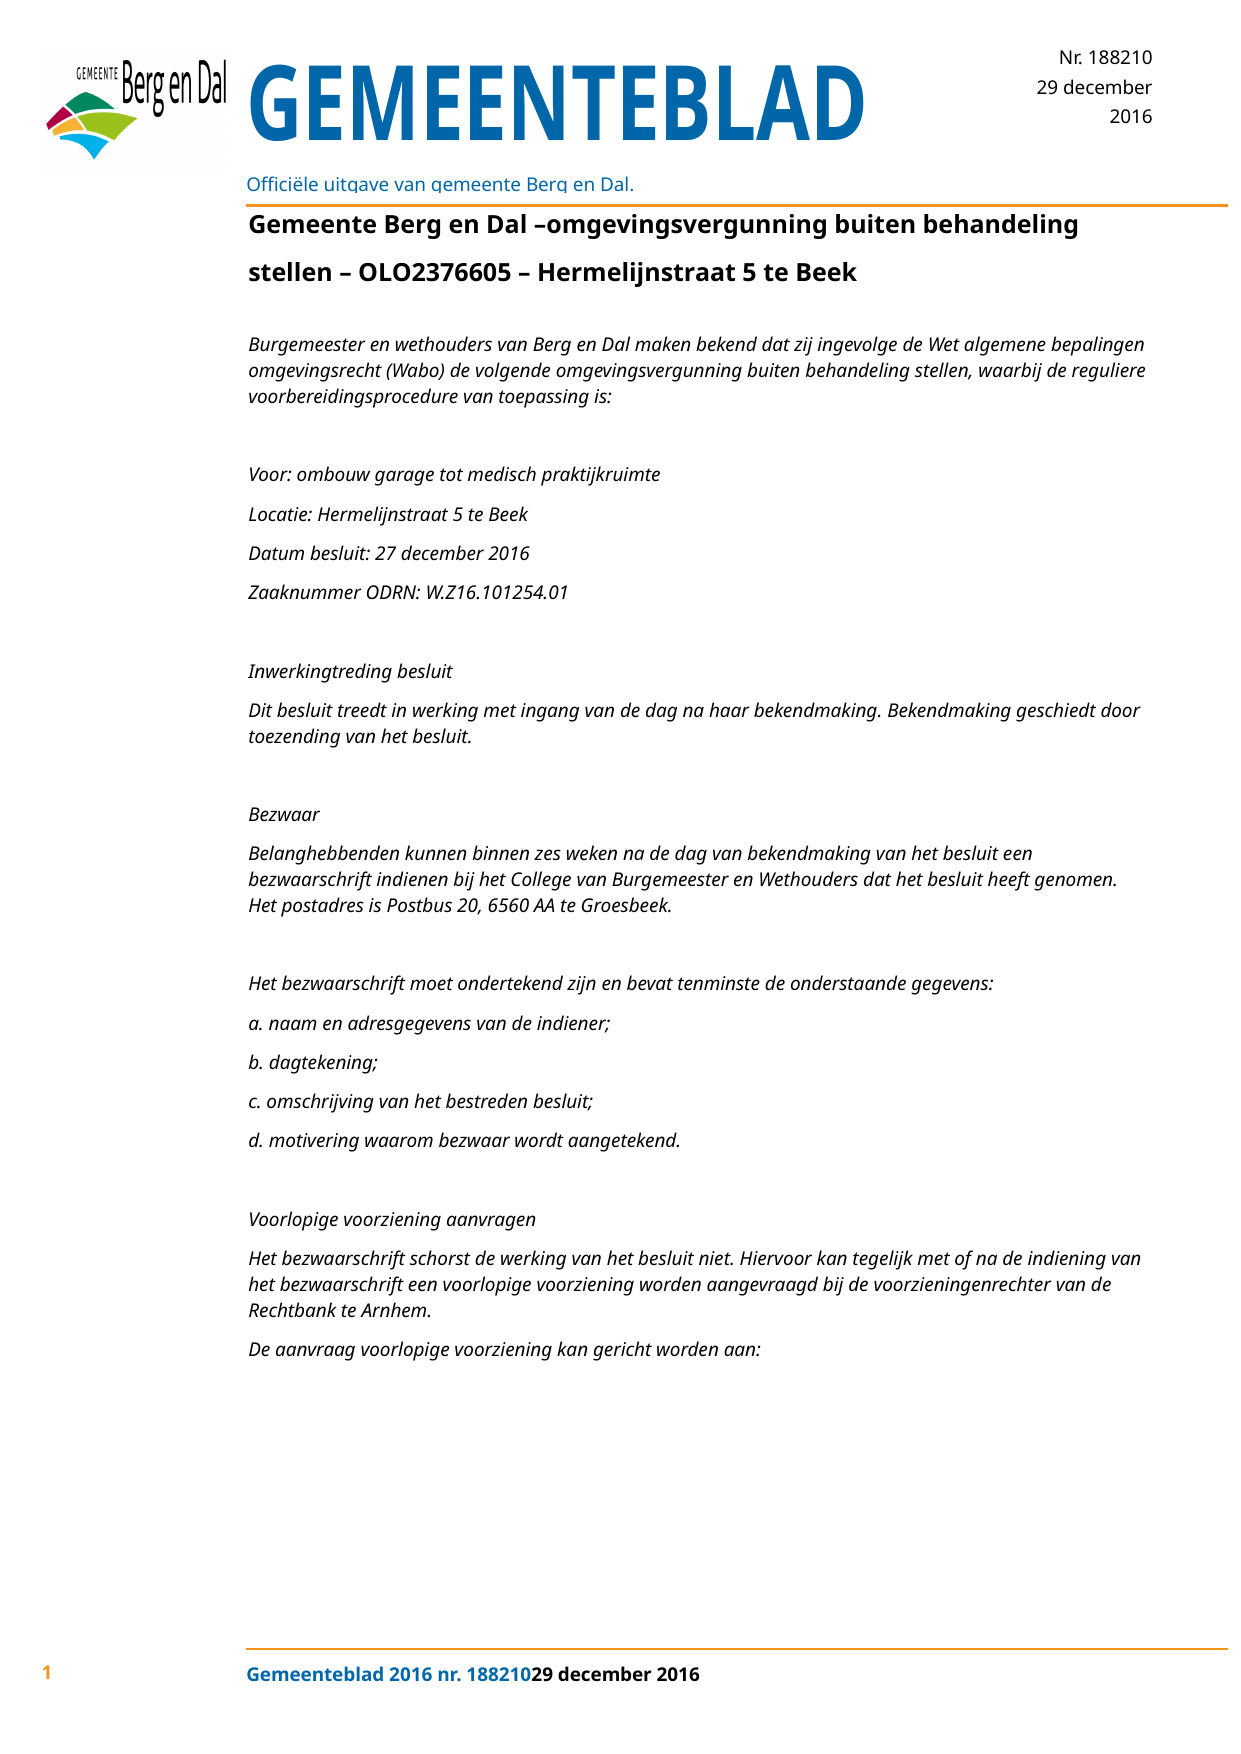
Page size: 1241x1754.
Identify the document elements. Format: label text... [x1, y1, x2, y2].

text Dit besluit treedt in werking met ingang van de dag na haar bekendmaking. Bekendmaking geschiedt door toezending van het besluit. [248, 697, 1152, 748]
text Voorlopige voorziening aanvragen [248, 1206, 1152, 1232]
text Zaaknummer ODRN: W.Z16.101254.01 [248, 579, 1152, 605]
text c. omschrijving van het bestreden besluit; [248, 1088, 1152, 1114]
text De aanvraag voorlopige voorziening kan gericht worden aan: [248, 1336, 1152, 1362]
text d. motivering waarom bezwaar wordt aangetekend. [248, 1128, 1152, 1153]
text Inwerkingtreding besluit [248, 658, 1152, 683]
text Locatie: Hermelijnstraat 5 te Beek [248, 501, 1152, 526]
text Burgemeester en wethouders van Berg en Dal maken bekend dat zij ingevolge de Wet algemene bepalingen omgevingsrecht (Wabo) de volgende omgevingsvergunning buiten behandeling stellen, waarbij de reguliere voorbereidingsprocedure van toepassing is: [248, 331, 1152, 409]
text Gemeente Berg en Dal –omgevingsvergunning buiten behandeling stellen – OLO2376605 – Hermelijnstraat 5 te Beek [248, 207, 1152, 288]
text Het bezwaarschrift schorst de werking van het besluit niet. Hiervoor kan tegelijk met of na de indiening van het bezwaarschrift een voorlopige voorziening worden aangevraagd bij de voorzieningenrechter van de Rechtbank te Arnhem. [248, 1246, 1152, 1323]
text Bezwaar [248, 801, 1152, 827]
text Voor: ombouw garage tot medisch praktijkruimte [248, 461, 1152, 487]
text Belanghebbenden kunnen binnen zes weken na de dag van bekendmaking van het besluit een bezwaarschrift indienen bij het College van Burgemeester en Wethouders dat het besluit heeft genomen. Het postadres is Postbus 20, 6560 AA te Groesbeek. [248, 841, 1152, 918]
text Datum besluit: 27 december 2016 [248, 540, 1152, 566]
text a. naam en adresgegevens van de indiener; [248, 1010, 1152, 1036]
text Het bezwaarschrift moet ondertekend zijn en bevat tenminste de onderstaande gegevens: [248, 971, 1152, 996]
text b. dagtekening; [248, 1049, 1152, 1075]
picture [41, 47, 231, 172]
